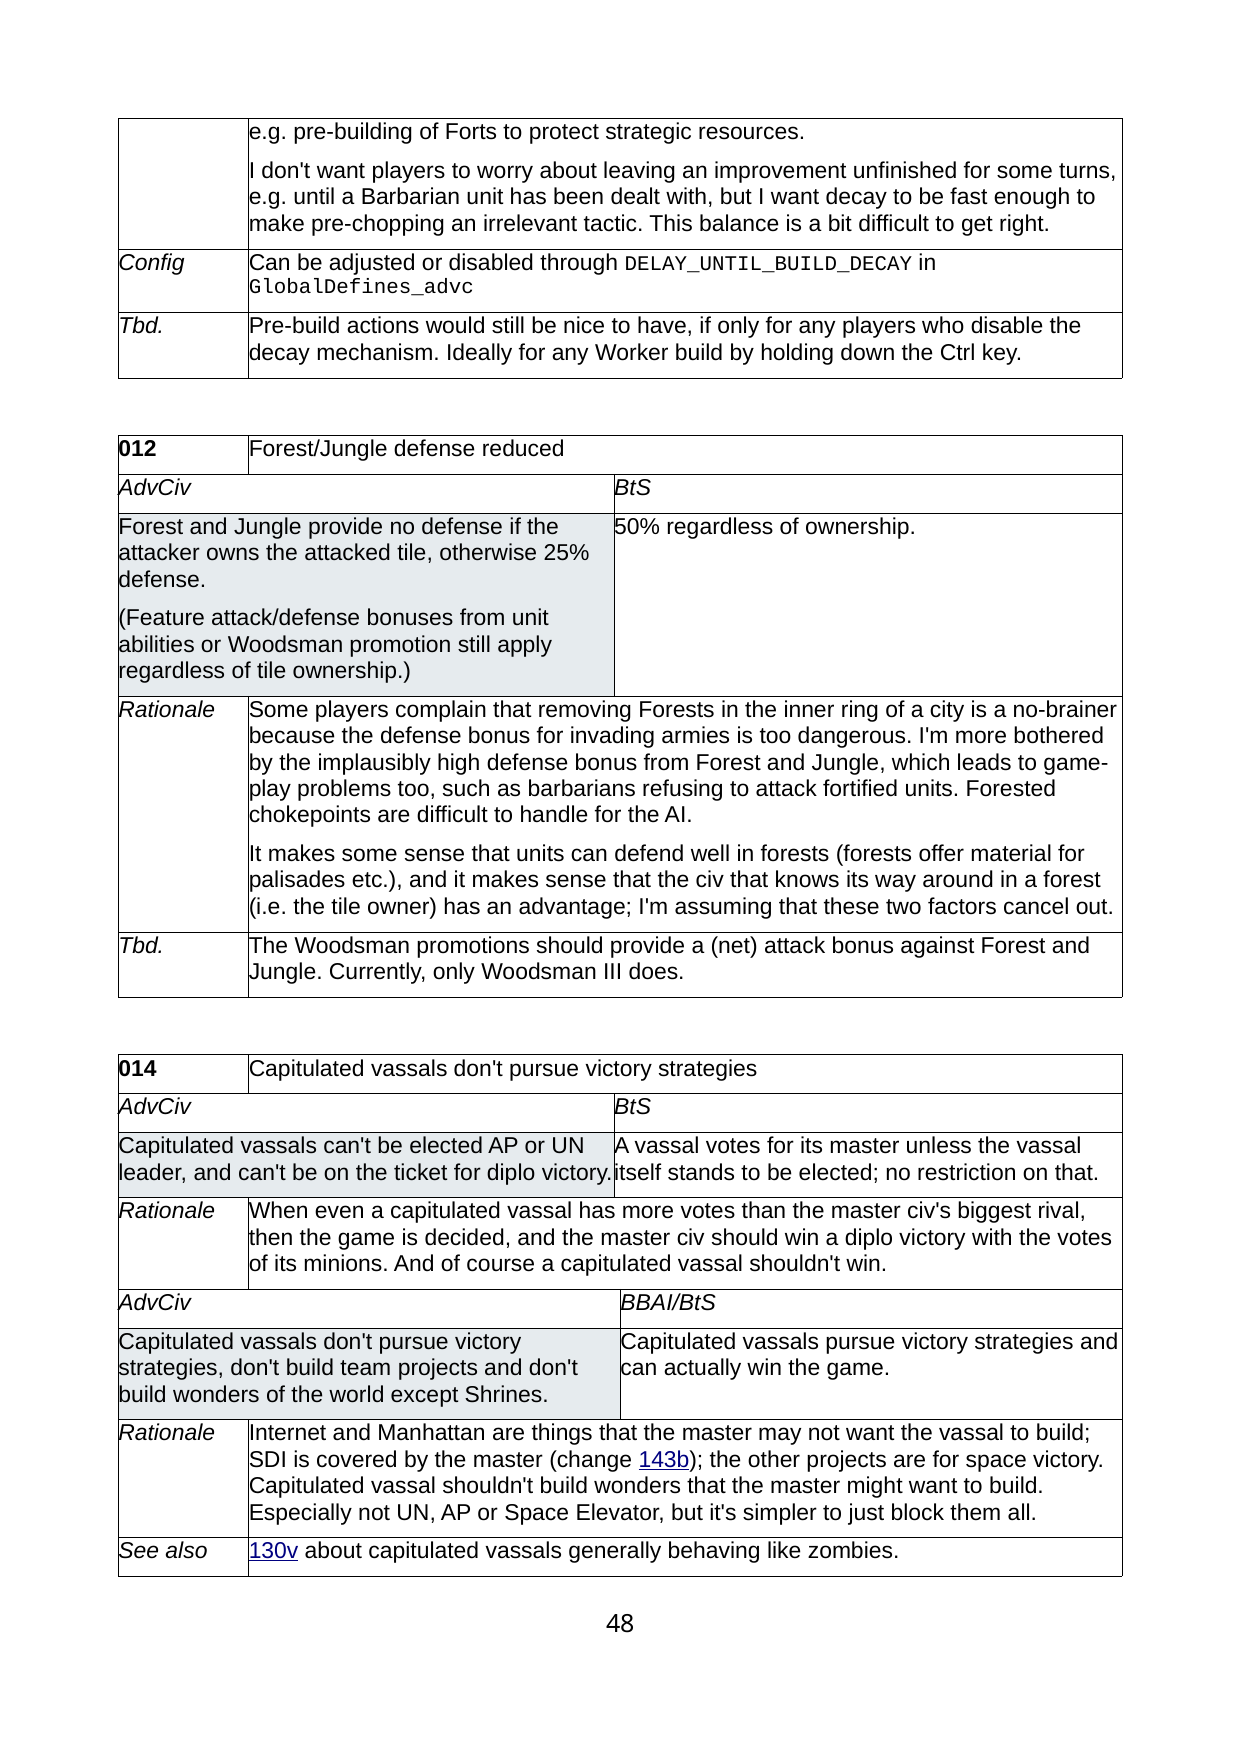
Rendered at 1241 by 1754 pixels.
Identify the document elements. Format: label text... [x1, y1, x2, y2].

table_cell Pre-build actions would still be nice to have, if only for any players who disable the decay mechanism. Ideally for any Worker build by holding down the Ctrl key. [249, 313, 1122, 377]
table_cell Capitulated vassals don't pursue victory strategies, don't build team projects and don't build wonders of the world except Shrines. [119, 1329, 620, 1419]
table_cell The Woodsman promotions should provide a (net) attack bonus against Forest and Jungle. Currently, only Woodsman III does. [249, 933, 1122, 997]
table_cell Tbd. [119, 313, 248, 377]
table_cell Rationale [119, 697, 248, 932]
table_header 012 [119, 436, 248, 474]
table_cell [119, 119, 248, 248]
table_cell When even a capitulated vassal has more votes than the master civ's biggest rival, then the game is decided, and the master civ should win a diplo victory with the votes of its minions. And of course a capitulated vassal shouldn't win. [249, 1198, 1122, 1289]
table_cell BtS [615, 1094, 1122, 1132]
table_cell Config [119, 250, 248, 312]
table_header 014 [119, 1055, 248, 1093]
table_cell 130v about capitulated vassals generally behaving like zombies. [249, 1538, 1122, 1576]
table_cell AdvCiv [119, 475, 614, 513]
table_cell e.g. pre-building of Forts to protect strategic resources. I don't want players to worry about leaving an improvement unfinished for some turns, e.g. until a Barbarian unit has been dealt with, but I want decay to be fast enough to make pre-chopping an irrelevant tactic. This balance is a bit difficult to get right. [249, 119, 1122, 248]
table_cell Capitulated vassals pursue victory strategies and can actually win the game. [621, 1329, 1122, 1419]
table_cell AdvCiv [119, 1094, 614, 1132]
table_cell Capitulated vassals can't be elected AP or UN leader, and can't be on the ticket for diplo victory. [119, 1133, 614, 1197]
table_cell Rationale [119, 1198, 248, 1289]
table_cell A vassal votes for its master unless the vassal itself stands to be elected; no restriction on that. [615, 1133, 1122, 1197]
table_cell Rationale [119, 1420, 248, 1537]
table_header Forest/Jungle defense reduced [249, 436, 1122, 474]
table_cell Can be adjusted or disabled through DELAY_UNTIL_BUILD_DECAY in GlobalDefines_advc [249, 250, 1122, 312]
table_cell BtS [615, 475, 1122, 513]
table_header Capitulated vassals don't pursue victory strategies [249, 1055, 1122, 1093]
table_cell See also [119, 1538, 248, 1576]
table_cell BBAI/BtS [621, 1290, 1122, 1328]
table_cell AdvCiv [119, 1290, 620, 1328]
table_cell Forest and Jungle provide no defense if the attacker owns the attacked tile, otherwise 25% defense. (Feature attack/defense bonuses from unit abilities or Woodsman promotion still apply regardless of tile ownership.) [119, 514, 614, 696]
table_cell Tbd. [119, 933, 248, 997]
table_cell Internet and Manhattan are things that the master may not want the vassal to build; SDI is covered by the master (change 143b); the other projects are for space victory. Capitulated vassal shouldn't build wonders that the master might want to build. Especially not UN, AP or Space Elevator, but it's simpler to just block them all. [249, 1420, 1122, 1537]
table_cell 50% regardless of ownership. [615, 514, 1122, 696]
table_cell Some players complain that removing Forests in the inner ring of a city is a no-brainer because the defense bonus for invading armies is too dangerous. I'm more bothered by the implausibly high defense bonus from Forest and Jungle, which leads to game­play problems too, such as barbarians refusing to attack fortified units. Forested chokepoints are difficult to handle for the AI. It makes some sense that units can defend well in forests (forests offer material for palisades etc.), and it makes sense that the civ that knows its way around in a forest (i.e. the tile owner) has an advantage; I'm assuming that these two factors cancel out. [249, 697, 1122, 932]
